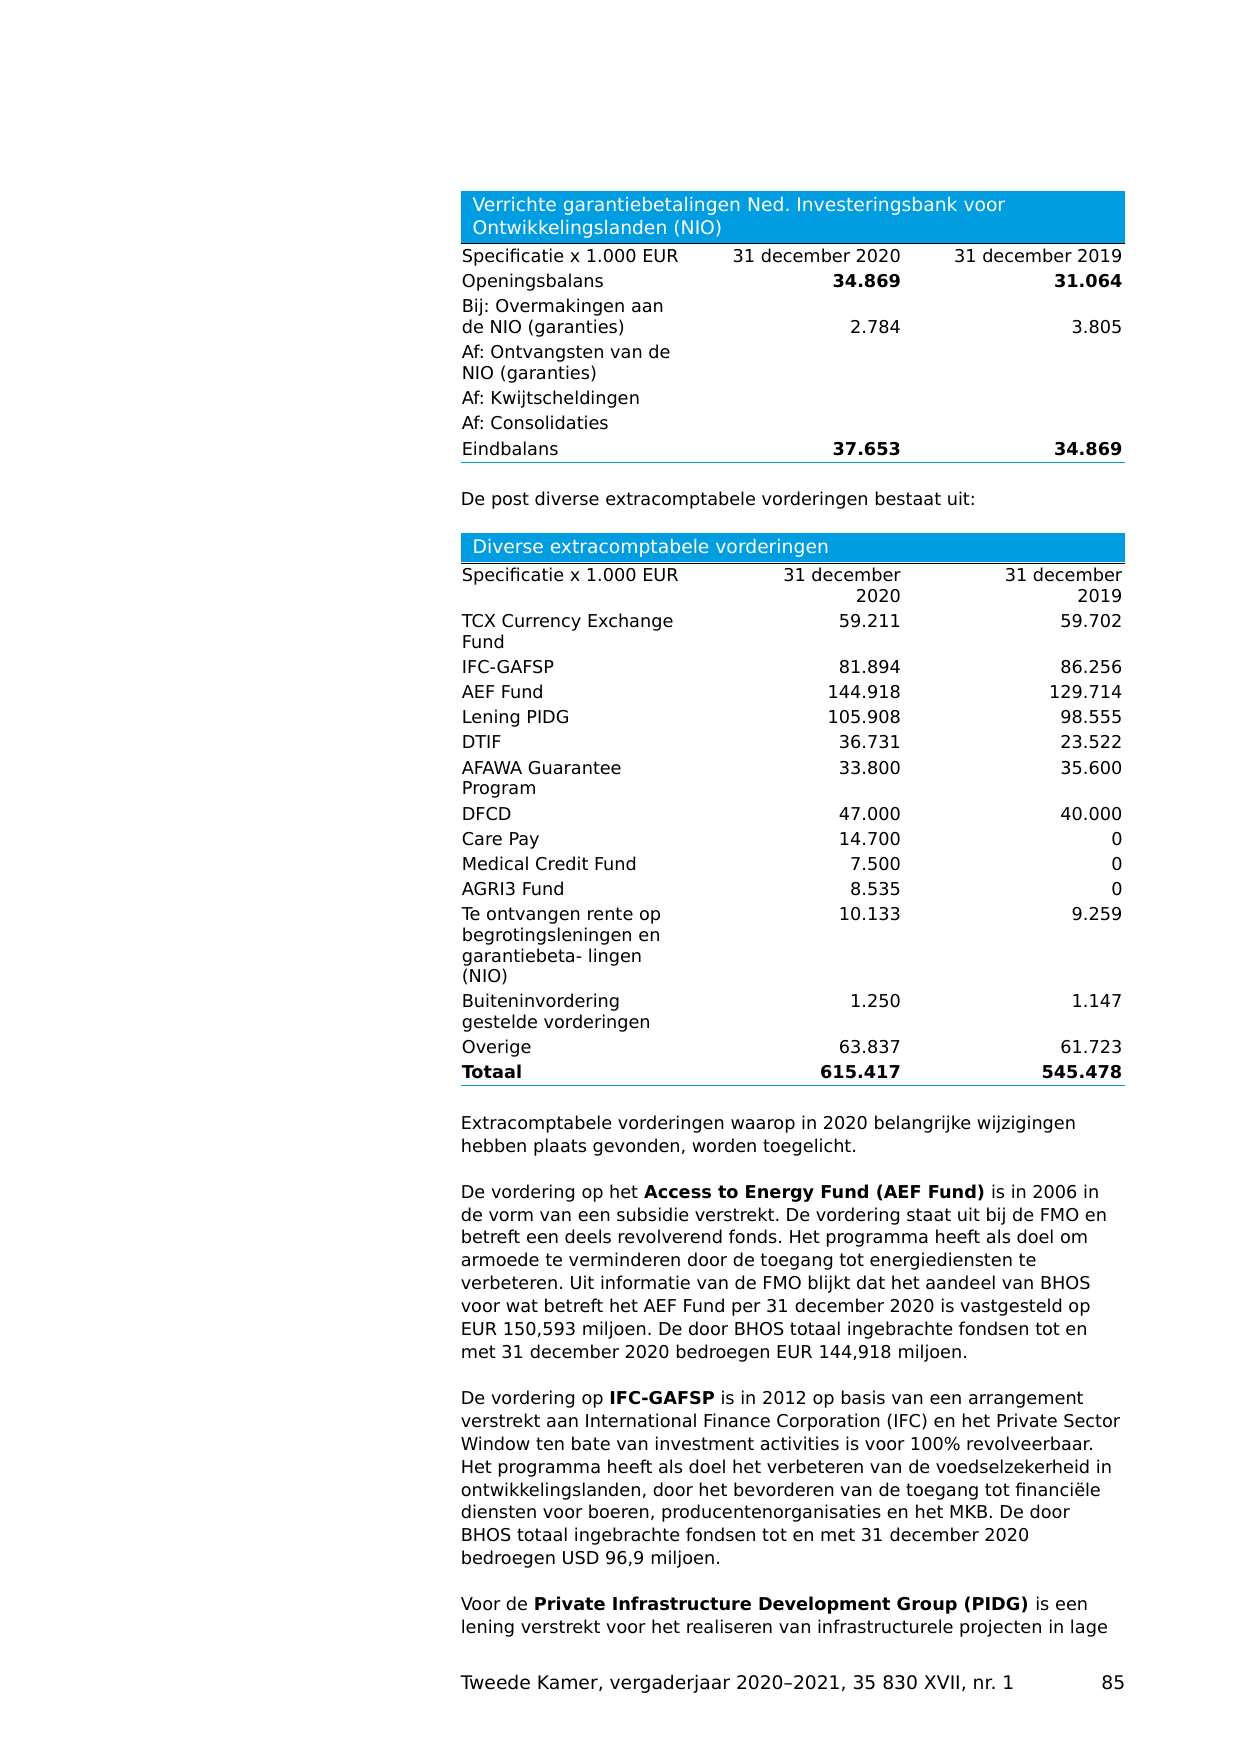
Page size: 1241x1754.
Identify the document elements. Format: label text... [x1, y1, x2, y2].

table_cell 35.600 [904, 755, 1125, 801]
table_cell Specificatie x 1.000 EUR [461, 244, 682, 269]
text De vordering op IFC-GAFSP is in 2012 op basis van een arrangement verstrekt aan International Finance Corporation (IFC) en het Private Sector Window ten bate van investment activities is voor 100% revolveerbaar. Het programma heeft als doel het verbeteren van de voedselzekerheid in ontwikkelingslanden, door het bevorderen van de toegang tot financiële diensten voor boeren, producentenorganisaties en het MKB. De door BHOS totaal ingebrachte fondsen tot en met 31 december 2020 bedroegen USD 96,9 miljoen. [461, 1386, 1125, 1569]
text De vordering op het Access to Energy Fund (AEF Fund) is in 2006 in de vorm van een subsidie verstrekt. De vordering staat uit bij de FMO en betreft een deels revolverend fonds. Het programma heeft als doel om armoede te verminderen door de toegang tot energiediensten te verbeteren. Uit informatie van de FMO blijkt dat het aandeel van BHOS voor wat betreft het AEF Fund per 31 december 2020 is vastgesteld op EUR 150,593 miljoen. De door BHOS totaal ingebrachte fondsen tot en met 31 december 2020 bedroegen EUR 144,918 miljoen. [461, 1180, 1125, 1363]
table_cell TCX Currency Exchange Fund [461, 609, 682, 654]
text Extracomptabele vorderingen waarop in 2020 belangrijke wijzigingen hebben plaats gevonden, worden toegelicht. [461, 1111, 1125, 1157]
text De post diverse extracomptabele vorderingen bestaat uit: [461, 487, 1125, 510]
table_cell 3.805 [904, 294, 1125, 340]
table_cell Openingsbalans [461, 269, 682, 294]
table_cell AGRI3 Fund [461, 877, 682, 902]
table_cell 2.784 [682, 294, 903, 340]
table_cell 59.702 [904, 609, 1125, 654]
table_cell 47.000 [682, 801, 903, 826]
table_cell 7.500 [682, 852, 903, 877]
table_cell [904, 340, 1125, 386]
table_cell Af: Ontvangsten van de NIO (garanties) [461, 340, 682, 386]
table_cell [682, 411, 903, 436]
table_cell [904, 386, 1125, 411]
table_cell 98.555 [904, 705, 1125, 730]
table_cell 144.918 [682, 680, 903, 705]
table_cell 34.869 [682, 269, 903, 294]
table_cell 33.800 [682, 755, 903, 801]
table_cell AEF Fund [461, 680, 682, 705]
table_cell 615.417 [682, 1060, 903, 1085]
table_cell 8.535 [682, 877, 903, 902]
table_cell Bij: Overmakingen aan de NIO (garanties) [461, 294, 682, 340]
table_cell Specificatie x 1.000 EUR [461, 564, 682, 609]
table_cell 0 [904, 852, 1125, 877]
text Voor de Private Infrastructure Development Group (PIDG) is een lening verstrekt voor het realiseren van infrastructurele projecten in lage [461, 1592, 1125, 1638]
table_cell Lening PIDG [461, 705, 682, 730]
table_cell 31.064 [904, 269, 1125, 294]
table_header Verrichte garantiebetalingen Ned. Investeringsbank voor Ontwikkelingslanden (NIO) [461, 191, 1125, 243]
table_cell 14.700 [682, 826, 903, 852]
table_cell 31 december 2020 [682, 564, 903, 609]
table_cell Medical Credit Fund [461, 852, 682, 877]
table_cell 37.653 [682, 436, 903, 461]
table_cell Af: Consolidaties [461, 411, 682, 436]
table_cell 81.894 [682, 655, 903, 680]
table_cell 1.147 [904, 989, 1125, 1035]
table_cell 86.256 [904, 655, 1125, 680]
table_cell Totaal [461, 1060, 682, 1085]
table_cell [682, 340, 903, 386]
table_cell 0 [904, 826, 1125, 852]
table_cell Overige [461, 1035, 682, 1060]
table_header Diverse extracomptabele vorderingen [461, 533, 1125, 562]
table_cell 23.522 [904, 730, 1125, 755]
table_cell 0 [904, 877, 1125, 902]
table_cell 129.714 [904, 680, 1125, 705]
table_cell 9.259 [904, 902, 1125, 989]
table_cell DFCD [461, 801, 682, 826]
table_cell 31 december 2020 [682, 244, 903, 269]
table_cell 1.250 [682, 989, 903, 1035]
table_cell Eindbalans [461, 436, 682, 461]
table_cell 31 december 2019 [904, 244, 1125, 269]
table_cell DTIF [461, 730, 682, 755]
table_cell [904, 411, 1125, 436]
table_cell 34.869 [904, 436, 1125, 461]
table_cell Buiteninvordering gestelde vorderingen [461, 989, 682, 1035]
table_cell Te ontvangen rente op begrotingsleningen en garantiebeta- lingen (NIO) [461, 902, 682, 989]
table_cell 40.000 [904, 801, 1125, 826]
table_cell IFC-GAFSP [461, 655, 682, 680]
table_cell [682, 386, 903, 411]
table_cell 61.723 [904, 1035, 1125, 1060]
table_cell 545.478 [904, 1060, 1125, 1085]
table_cell AFAWA Guarantee Program [461, 755, 682, 801]
table_cell 36.731 [682, 730, 903, 755]
table_cell 63.837 [682, 1035, 903, 1060]
table_cell Care Pay [461, 826, 682, 852]
table_cell 10.133 [682, 902, 903, 989]
table_cell 105.908 [682, 705, 903, 730]
table_cell Af: Kwijtscheldingen [461, 386, 682, 411]
table_cell 31 december 2019 [904, 564, 1125, 609]
table_cell 59.211 [682, 609, 903, 654]
